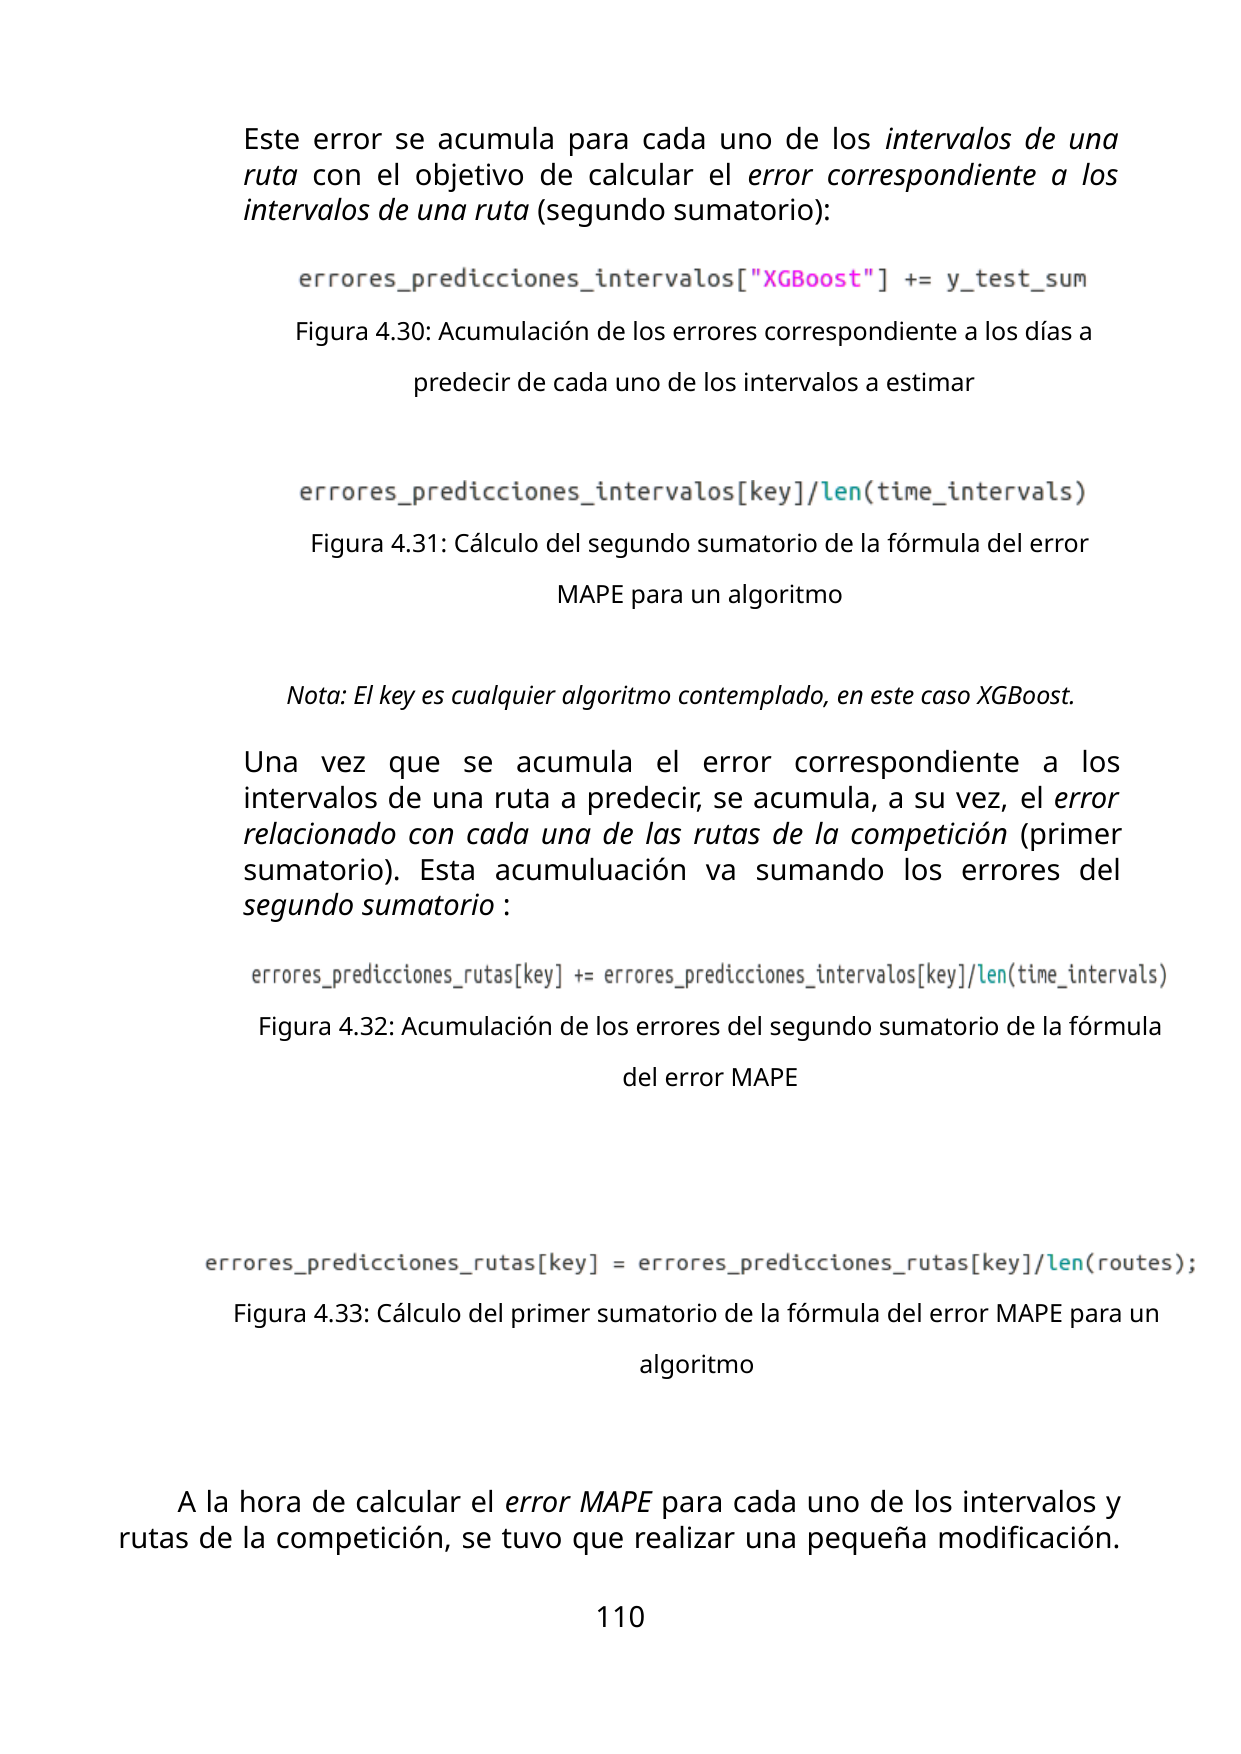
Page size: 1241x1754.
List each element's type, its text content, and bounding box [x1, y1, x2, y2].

list Este error se acumula para cada uno de los intervalos de una ruta con el objetivo de calcular el error correspondiente a los intervalos de una ruta (segundo sumatorio): [206, 118, 1122, 229]
picture [295, 480, 1105, 509]
text Figura 4.31: Cálculo del segundo sumatorio de la fórmula del error MAPE para un algoritmo [295, 509, 1104, 611]
text Figura 4.33: Cálculo del primer sumatorio de la fórmula del error MAPE para un algoritmo [195, 1279, 1199, 1381]
picture [245, 962, 1175, 992]
text A la hora de calcular el error MAPE para cada uno de los intervalos y rutas de la competición, se tuvo que realizar una pequeña modificación. [118, 1481, 1122, 1557]
list Figura 4.32: Acumulación de los errores del segundo sumatorio de la fórmula del error MAPE [246, 992, 1175, 1094]
list Figura 4.30: Acumulación de los errores correspondiente a los días a predecir de cada uno de los intervalos a estimar [288, 297, 1099, 398]
picture [288, 265, 1100, 297]
picture [194, 1250, 1199, 1279]
list Una vez que se acumula el error correspondiente a los intervalos de una ruta a predecir, se acumula, a su vez, el error relacionado con cada una de las rutas de la competición (primer sumatorio). Esta acumuluación va sumando los errores del segundo sumatorio : [206, 742, 1122, 924]
list Nota: El key es cualquier algoritmo contemplado, en este caso XGBoost. [206, 678, 1122, 712]
